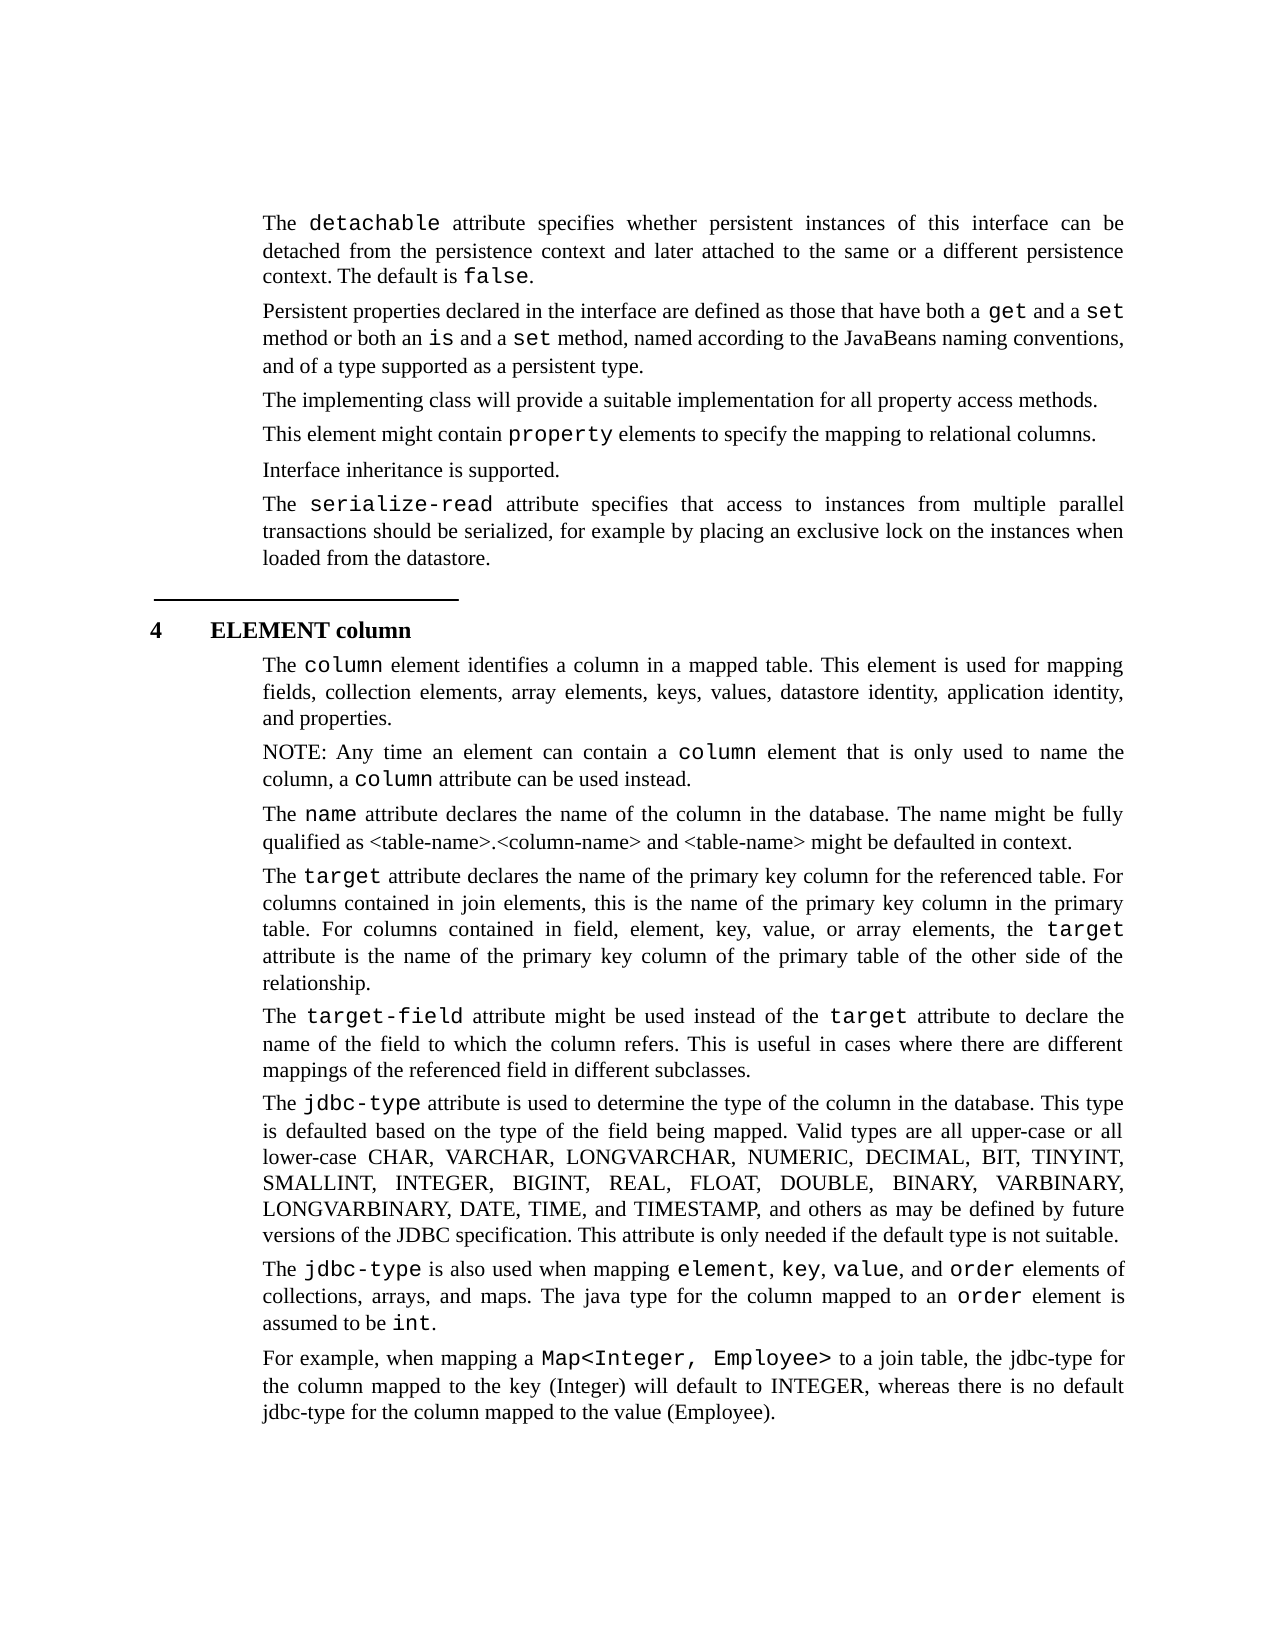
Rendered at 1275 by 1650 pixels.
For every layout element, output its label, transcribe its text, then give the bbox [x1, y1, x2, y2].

text This element might contain property elements to specify the mapping to relational columns. [262, 421, 1125, 448]
text The target attribute declares the name of the primary key column for the referenced table. For columns contained in join elements, this is the name of the primary key column in the primary table. For columns contained in field, element, key, value, or array elements, the target attribute is the name of the primary key column of the primary table of the other side of the relationship. [262, 863, 1125, 995]
subtitle ELEMENT column [150, 616, 1125, 643]
text The column element identifies a column in a mapped table. This element is used for mapping fields, collection elements, array elements, keys, values, datastore identity, application identity, and properties. [262, 652, 1125, 731]
text The target-field attribute might be used instead of the target attribute to declare the name of the field to which the column refers. This is useful in cases where there are different mappings of the referenced field in different subclasses. [262, 1003, 1125, 1082]
text The jdbc-type is also used when mapping element, key, value, and order elements of collections, arrays, and maps. The java type for the column mapped to an order element is assumed to be int. [262, 1256, 1125, 1337]
text The name attribute declares the name of the column in the database. The name might be fully qualified as <table-name>.<column-name> and <table-name> might be defaulted in context. [262, 801, 1125, 854]
text The implementing class will provide a suitable implementation for all property access methods. [262, 387, 1125, 413]
text The serialize-read attribute specifies that access to instances from multiple parallel transactions should be serialized, for example by placing an exclusive lock on the instances when loaded from the datastore. [262, 491, 1125, 570]
text Persistent properties declared in the interface are defined as those that have both a get and a set method or both an is and a set method, named according to the JavaBeans naming conventions, and of a type supported as a persistent type. [262, 298, 1125, 378]
text The jdbc-type attribute is used to determine the type of the column in the database. This type is defaulted based on the type of the field being mapped. Valid types are all upper-case or all lower-case CHAR, VARCHAR, LONGVARCHAR, NUMERIC, DECIMAL, BIT, TINYINT, SMALLINT, INTEGER, BIGINT, REAL, FLOAT, DOUBLE, BINARY, VARBINARY, LONGVARBINARY, DATE, TIME, and TIMESTAMP, and others as may be defined by future versions of the JDBC specification. This attribute is only needed if the default type is not suitable. [262, 1090, 1125, 1248]
text The detachable attribute specifies whether persistent instances of this interface can be detached from the persistence context and later attached to the same or a different persistence context. The default is false. [262, 210, 1125, 290]
text Interface inheritance is supported. [262, 456, 1125, 482]
text For example, when mapping a Map<Integer, Employee> to a join table, the jdbc-type for the column mapped to the key (Integer) will default to INTEGER, whereas there is no default jdbc-type for the column mapped to the value (Employee). [262, 1345, 1125, 1424]
text NOTE: Any time an element can contain a column element that is only used to name the column, a column attribute can be used instead. [262, 739, 1125, 793]
